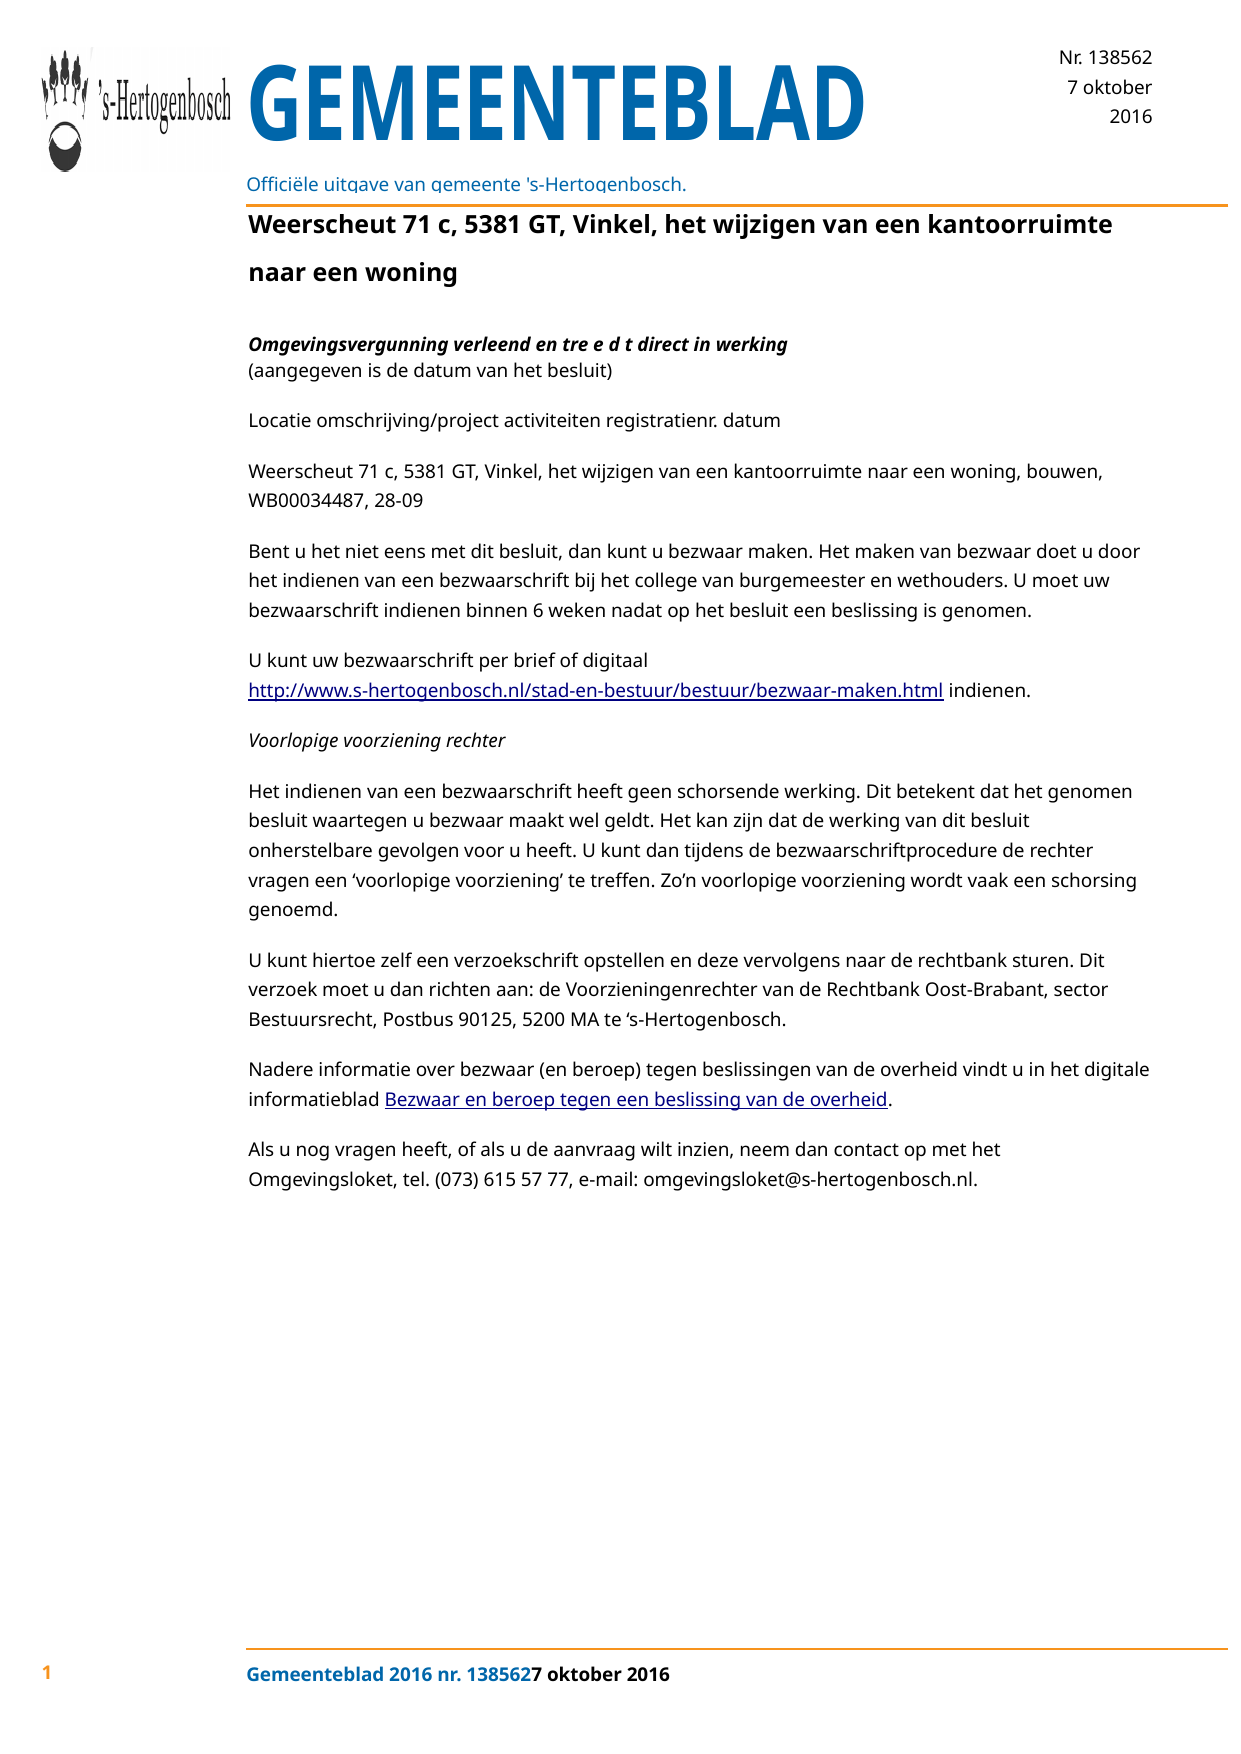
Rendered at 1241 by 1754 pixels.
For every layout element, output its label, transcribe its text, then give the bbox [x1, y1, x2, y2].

text Omgevingsvergunning verleend en tre e d t direct in werking [248, 331, 1152, 357]
text Het indienen van een bezwaarschrift heeft geen schorsende werking. Dit betekent dat het genomen besluit waartegen u bezwaar maakt wel geldt. Het kan zijn dat de werking van dit besluit onherstelbare gevolgen voor u heeft. U kunt dan tijdens de bezwaarschriftprocedure de rechter vragen een ‘voorlopige voorziening’ te treffen. Zo’n voorlopige voorziening wordt vaak een schorsing genoemd. [248, 778, 1152, 922]
picture [41, 47, 231, 172]
text Voorlopige voorziening rechter [248, 728, 1152, 753]
text Nadere informatie over bezwaar (en beroep) tegen beslissingen van de overheid vindt u in het digitale informatieblad Bezwaar en beroep tegen een beslissing van de overheid. [248, 1056, 1152, 1112]
text Bent u het niet eens met dit besluit, dan kunt u bezwaar maken. Het maken van bezwaar doet u door het indienen van een bezwaarschrift bij het college van burgemeester en wethouders. U moet uw bezwaarschrift indienen binnen 6 weken nadat op het besluit een beslissing is genomen. [248, 538, 1152, 623]
text (aangegeven is de datum van het besluit) [248, 357, 1152, 383]
text Weerscheut 71 c, 5381 GT, Vinkel, het wijzigen van een kantoorruimte naar een woning, bouwen, WB00034487, 28-09 [248, 458, 1152, 513]
text Weerscheut 71 c, 5381 GT, Vinkel, het wijzigen van een kantoorruimte naar een woning [248, 207, 1152, 288]
text Locatie omschrijving/project activiteiten registratienr. datum [248, 408, 1152, 433]
text U kunt hiertoe zelf een verzoekschrift opstellen en deze vervolgens naar de rechtbank sturen. Dit verzoek moet u dan richten aan: de Voorzieningenrechter van de Rechtbank Oost-Brabant, sector Bestuursrecht, Postbus 90125, 5200 MA te ‘s-Hertogenbosch. [248, 947, 1152, 1032]
text Als u nog vragen heeft, of als u de aanvraag wilt inzien, neem dan contact op met het Omgevingsloket, tel. (073) 615 57 77, e-mail: omgevingsloket@s-hertogenbosch.nl. [248, 1136, 1152, 1192]
text U kunt uw bezwaarschrift per brief of digitaal http://www.s-hertogenbosch.nl/stad-en-bestuur/bestuur/bezwaar-maken.html indienen. [248, 648, 1152, 703]
